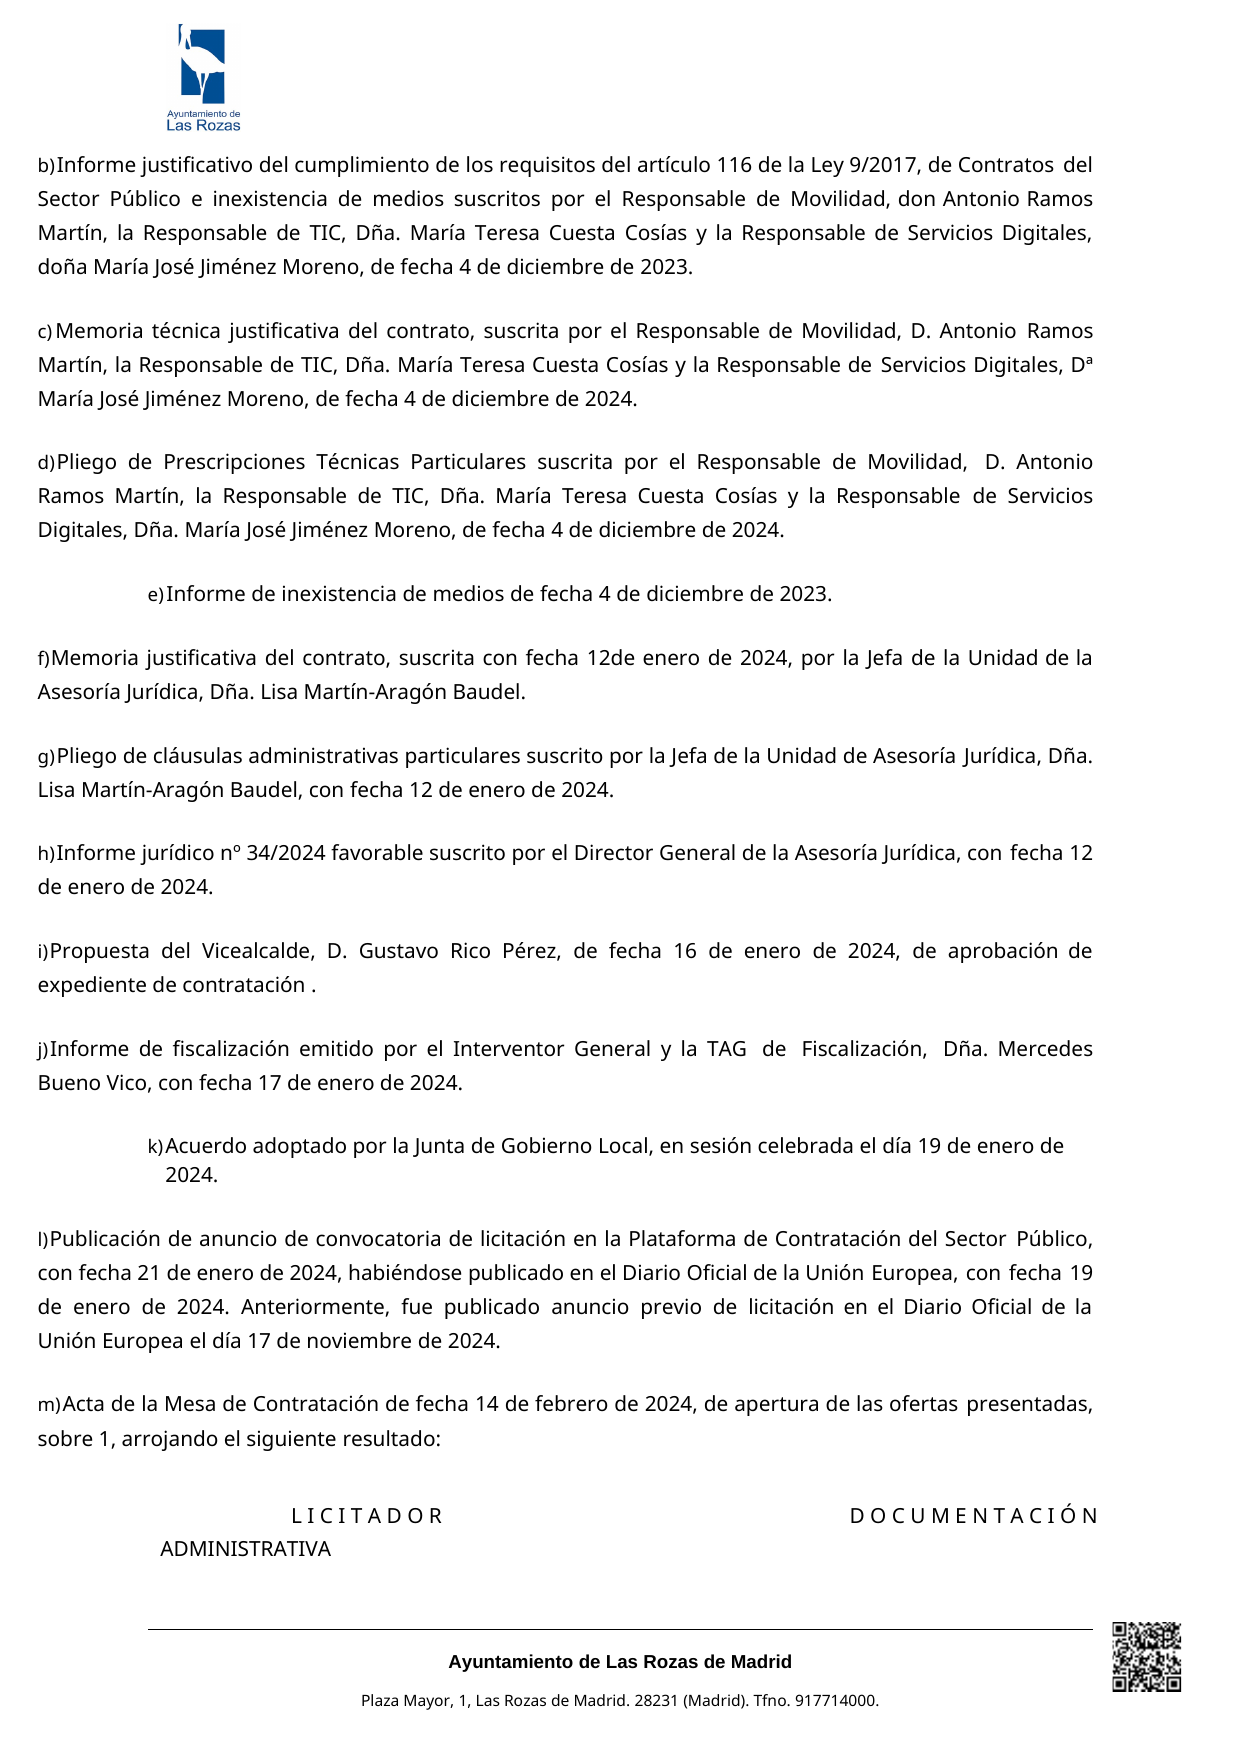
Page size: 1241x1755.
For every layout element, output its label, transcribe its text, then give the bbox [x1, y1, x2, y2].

list Informe de fiscalización emitido por el Interventor General y la TAG de Fiscalización, Dña. Mercedes Bueno Vico, con fecha 17 de enero de 2024. [37, 1034, 1093, 1096]
list Informe jurídico nº 34/2024 favorable suscrito por el Director General de la Asesoría Jurídica, con fecha 12 de enero de 2024. [37, 838, 1093, 901]
list Memoria justificativa del contrato, suscrita con fecha 12de enero de 2024, por la Jefa de la Unidad de la Asesoría Jurídica, Dña. Lisa Martín-Aragón Baudel. [37, 643, 1093, 706]
text L I C I T A D O R D O C U M E N T A C I Ó N [291, 1502, 1105, 1530]
list Informe de inexistencia de medios de fecha 4 de diciembre de 2023. [147, 579, 1105, 607]
text ADMINISTRATIVA [160, 1534, 1105, 1563]
list Acta de la Mesa de Contratación de fecha 14 de febrero de 2024, de apertura de las ofertas presentadas, sobre 1, arrojando el siguiente resultado: [37, 1389, 1093, 1452]
list Informe justificativo del cumplimiento de los requisitos del artículo 116 de la Ley 9/2017, de Contratos del Sector Público e inexistencia de medios suscritos por el Responsable de Movilidad, don Antonio Ramos Martín, la Responsable de TIC, Dña. María Teresa Cuesta Cosías y la Responsable de Servicios Digitales, doña María José Jiménez Moreno, de fecha 4 de diciembre de 2023. [37, 150, 1093, 281]
list Memoria técnica justificativa del contrato, suscrita por el Responsable de Movilidad, D. Antonio Ramos Martín, la Responsable de TIC, Dña. María Teresa Cuesta Cosías y la Responsable de Servicios Digitales, Dª María José Jiménez Moreno, de fecha 4 de diciembre de 2024. [37, 316, 1093, 412]
list Pliego de Prescripciones Técnicas Particulares suscrita por el Responsable de Movilidad, D. Antonio Ramos Martín, la Responsable de TIC, Dña. María Teresa Cuesta Cosías y la Responsable de Servicios Digitales, Dña. María José Jiménez Moreno, de fecha 4 de diciembre de 2024. [37, 447, 1093, 544]
list Acuerdo adoptado por la Junta de Gobierno Local, en sesión celebrada el día 19 de enero de 2024. [147, 1131, 1105, 1188]
list Propuesta del Vicealcalde, D. Gustavo Rico Pérez, de fecha 16 de enero de 2024, de aprobación de expediente de contratación . [37, 936, 1093, 998]
list Publicación de anuncio de convocatoria de licitación en la Plataforma de Contratación del Sector Público, con fecha 21 de enero de 2024, habiéndose publicado en el Diario Oficial de la Unión Europea, con fecha 19 de enero de 2024. Anteriormente, fue publicado anuncio previo de licitación en el Diario Oficial de la Unión Europea el día 17 de noviembre de 2024. [37, 1224, 1093, 1354]
list Pliego de cláusulas administrativas particulares suscrito por la Jefa de la Unidad de Asesoría Jurídica, Dña. Lisa Martín-Aragón Baudel, con fecha 12 de enero de 2024. [37, 741, 1093, 803]
